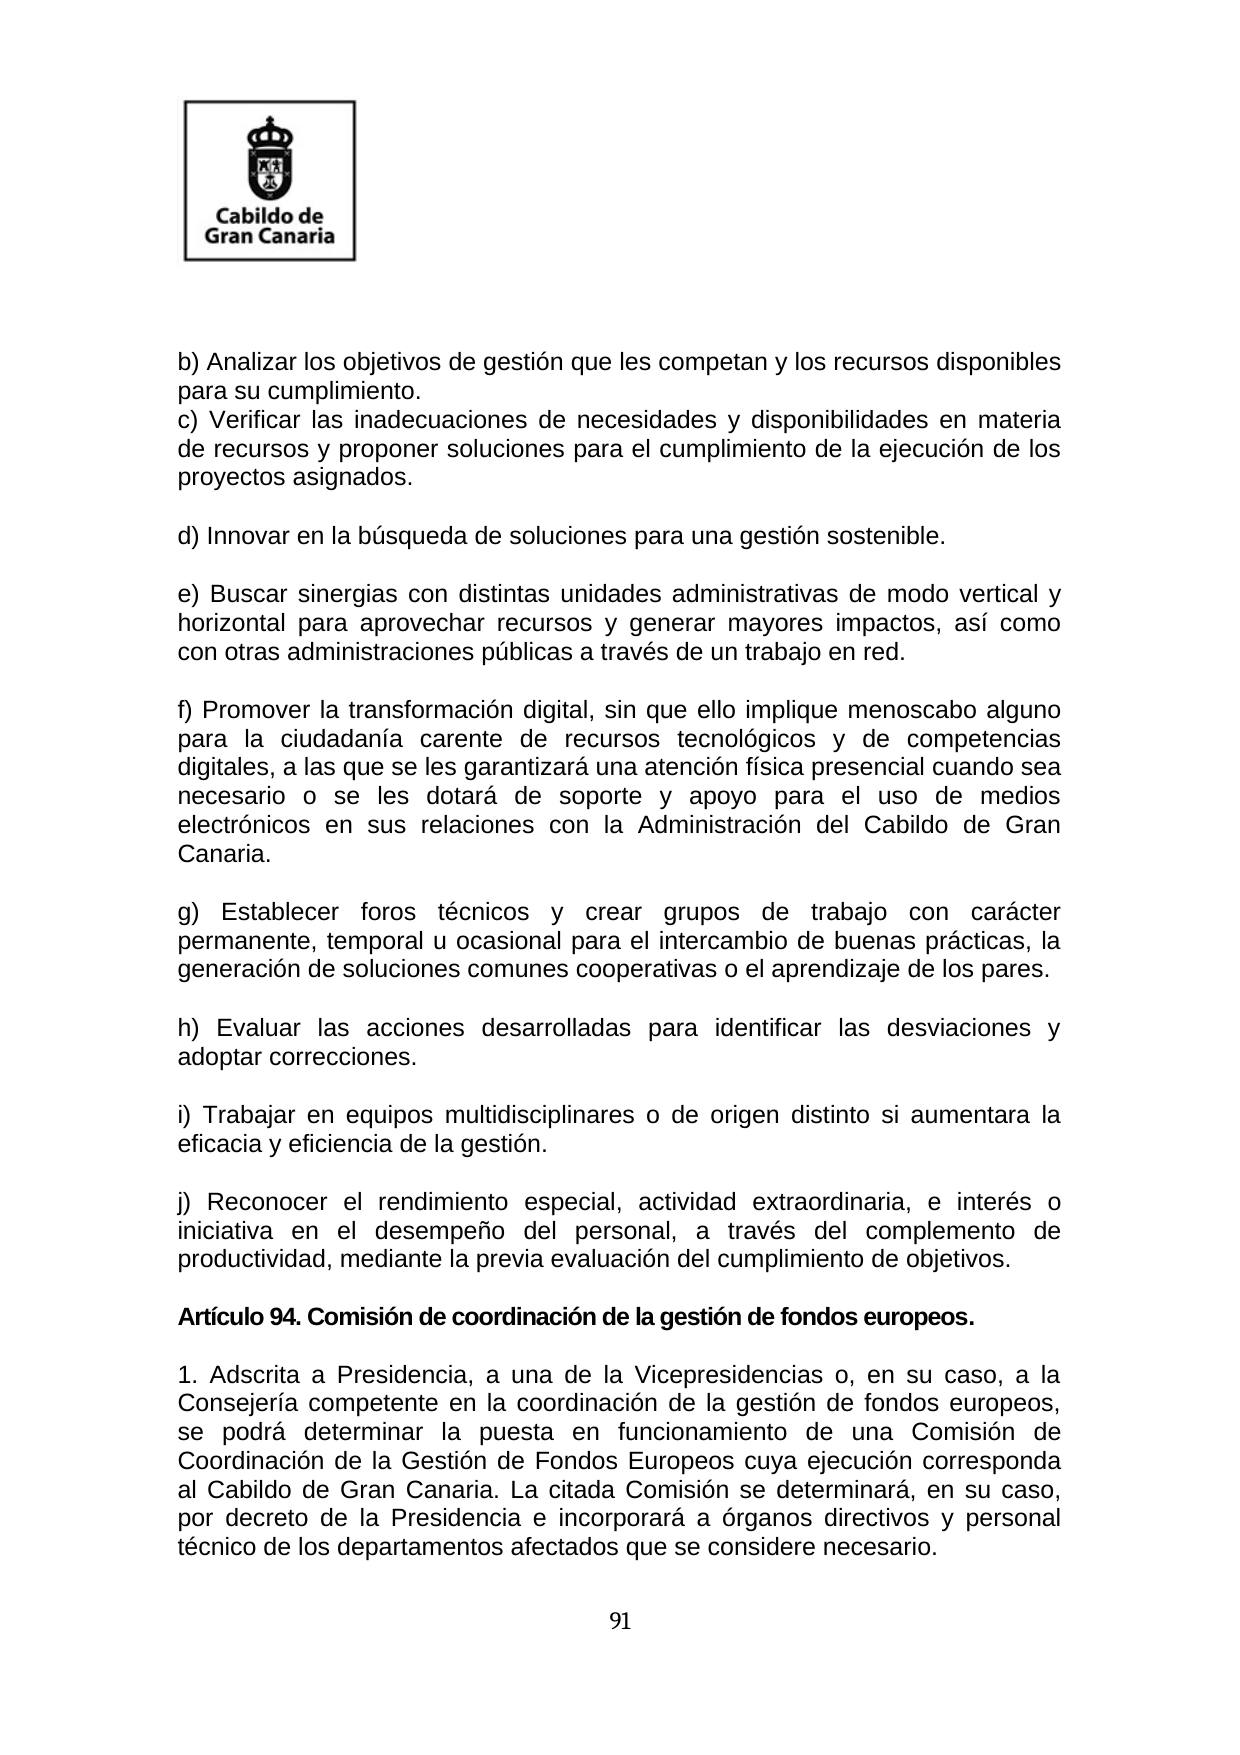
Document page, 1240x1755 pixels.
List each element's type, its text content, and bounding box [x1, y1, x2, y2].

text 1. Adscrita a Presidencia, a una de la Vicepresidencias o, en su caso, a la Consejería competente en la coordinación de la gestión de fondos europeos, se podrá determinar la puesta en funcionamiento de una Comisión de Coordinación de la Gestión de Fondos Europeos cuya ejecución corresponda al Cabildo de Gran Canaria. La citada Comisión se determinará, en su caso, por decreto de la Presidencia e incorporará a órganos directivos y personal técnico de los departamentos afectados que se considere necesario. [177, 1359, 1062, 1561]
text f) Promover la transformación digital, sin que ello implique menoscabo alguno para la ciudadanía carente de recursos tecnológicos y de competencias digitales, a las que se les garantizará una atención física presencial cuando sea necesario o se les dotará de soporte y apoyo para el uso de medios electrónicos en sus relaciones con la Administración del Cabildo de Gran Canaria. [177, 695, 1062, 867]
text Artículo 94. Comisión de coordinación de la gestión de fondos europeos. [177, 1302, 1062, 1331]
text c) Verificar las inadecuaciones de necesidades y disponibilidades en materia de recursos y proponer soluciones para el cumplimiento de la ejecución de los proyectos asignados. [177, 405, 1062, 491]
text b) Analizar los objetivos de gestión que les competan y los recursos disponibles para su cumplimiento. [177, 347, 1062, 404]
text d) Innovar en la búsqueda de soluciones para una gestión sostenible. [177, 521, 1062, 549]
text j) Reconocer el rendimiento especial, actividad extraordinaria, e interés o iniciativa en el desempeño del personal, a través del complemento de productividad, mediante la previa evaluación del cumplimiento de objetivos. [177, 1187, 1062, 1273]
text i) Trabajar en equipos multidisciplinares o de origen distinto si aumentara la eficacia y eficiencia de la gestión. [177, 1100, 1062, 1157]
text g) Establecer foros técnicos y crear grupos de trabajo con carácter permanente, temporal u ocasional para el intercambio de buenas prácticas, la generación de soluciones comunes cooperativas o el aprendizaje de los pares. [177, 897, 1062, 983]
text e) Buscar sinergias con distintas unidades administrativas de modo vertical y horizontal para aprovechar recursos y generar mayores impactos, así como con otras administraciones públicas a través de un trabajo en red. [177, 579, 1062, 665]
text h) Evaluar las acciones desarrolladas para identificar las desviaciones y adoptar correcciones. [177, 1013, 1062, 1070]
